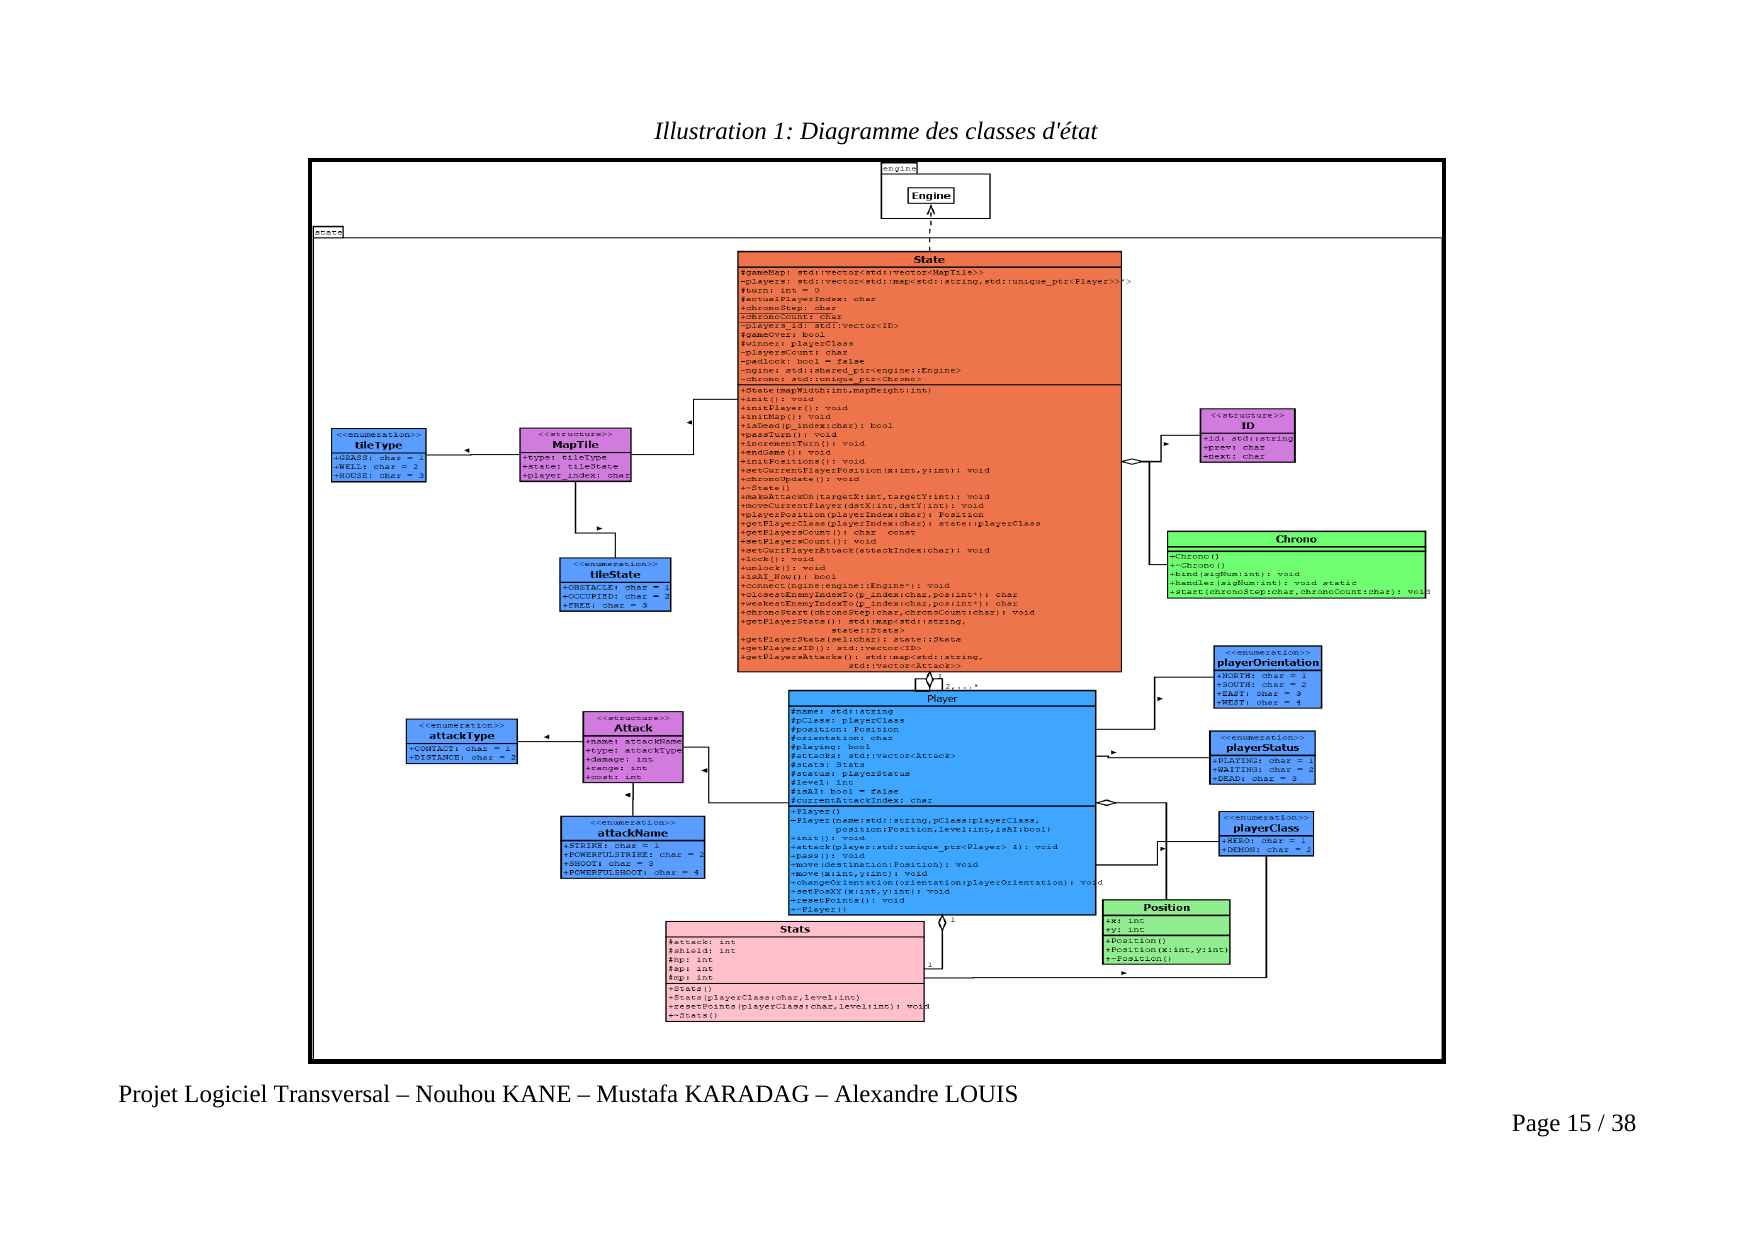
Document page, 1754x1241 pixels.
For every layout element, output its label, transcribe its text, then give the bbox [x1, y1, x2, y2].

text Illustration 1: Diagramme des classes d'état [118, 116, 1636, 145]
